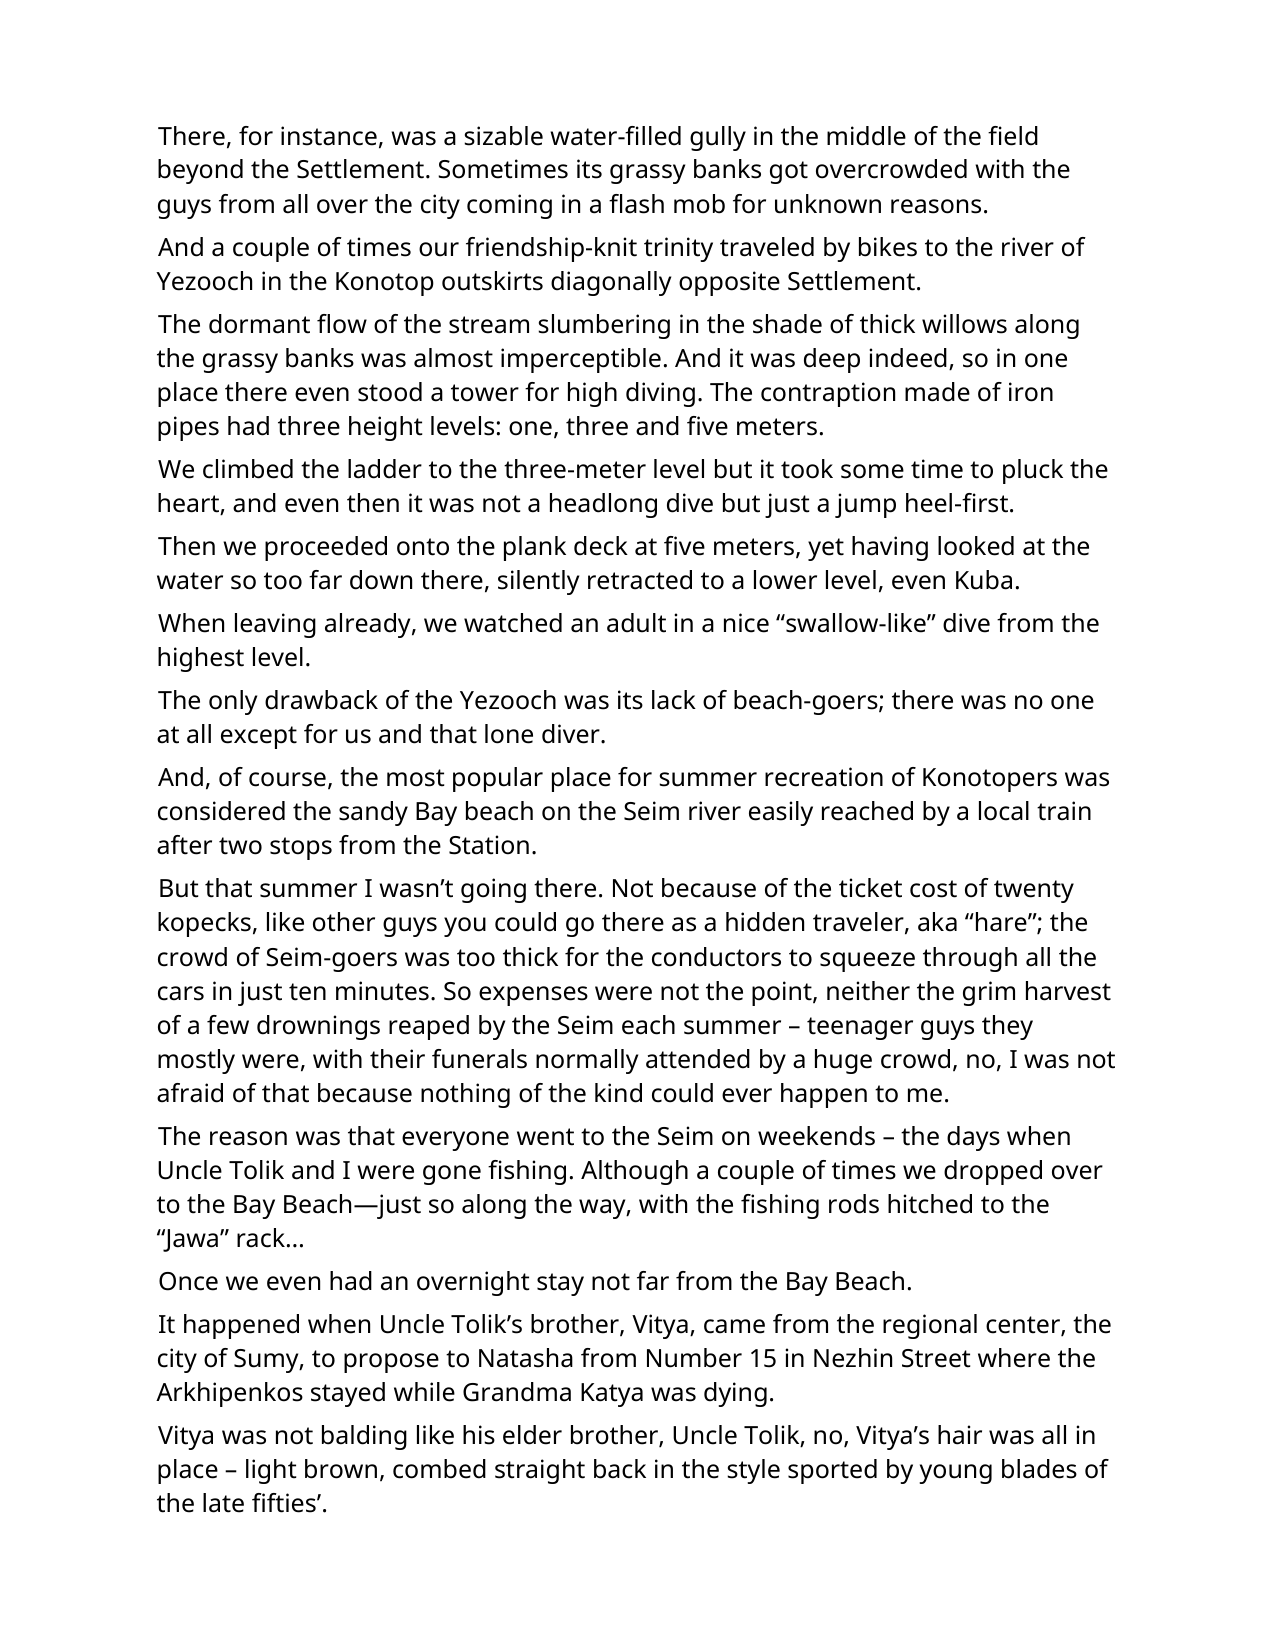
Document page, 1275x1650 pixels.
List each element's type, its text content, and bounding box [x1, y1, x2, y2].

text The dormant flow of the stream slumbering in the shade of thick willows along the grassy banks was almost imperceptible. And it was deep indeed, so in one place there even stood a tower for high diving. The contraption made of iron pipes had three height levels: one, three and five meters. [156, 306, 1118, 443]
text When leaving already, we watched an adult in a nice “swallow-like” dive from the highest level. [156, 606, 1118, 674]
text The only drawback of the Yezooch was its lack of beach-goers; there was no one at all except for us and that lone diver. [156, 683, 1118, 751]
text The reason was that everyone went to the Seim on weekends – the days when Uncle Tolik and I were gone fishing. Although a couple of times we dropped over to the Bay Beach—just so along the way, with the fishing rods hitched to the “Jawa” rack… [156, 1118, 1118, 1255]
text But that summer I wasn’t going there. Not because of the ticket cost of twenty kopecks, like other guys you could go there as a hidden traveler, aka “hare”; the crowd of Seim-goers was too thick for the conductors to squeeze through all the cars in just ten minutes. So expenses were not the point, neither the grim harvest of a few drownings reaped by the Seim each summer – teenager guys they mostly were, with their funerals normally attended by a huge crowd, no, I was not afraid of that because nothing of the kind could ever happen to me. [156, 871, 1118, 1109]
text There, for instance, was a sizable water-filled gully in the middle of the field beyond the Settlement. Sometimes its grassy banks got overcrowded with the guys from all over the city coming in a flash mob for unknown reasons. [156, 118, 1118, 220]
text We climbed the ladder to the three-meter level but it took some time to pluck the heart, and even then it was not a headlong dive but just a jump heel-first. [156, 452, 1118, 520]
text It happened when Uncle Tolik’s brother, Vitya, came from the regional center, the city of Sumy, to propose to Natasha from Number 15 in Nezhin Street where the Arkhipenkos stayed while Grandma Katya was dying. [156, 1307, 1118, 1409]
text Then we proceeded onto the plank deck at five meters, yet having looked at the water so too far down there, silently retracted to a lower level, even Kuba. [156, 529, 1118, 597]
text And a couple of times our friendship-knit trinity traveled by bikes to the river of Yezooch in the Konotop outskirts diagonally opposite Settlement. [156, 229, 1118, 297]
text Vitya was not balding like his elder brother, Uncle Tolik, no, Vitya’s hair was all in place – light brown, combed straight back in the style sported by young blades of the late fifties’. [156, 1418, 1118, 1520]
text Once we even had an overnight stay not far from the Bay Beach. [156, 1264, 1118, 1298]
text And, of course, the most popular place for summer recreation of Konotopers was considered the sandy Bay beach on the Seim river easily reached by a local train after two stops from the Station. [156, 760, 1118, 862]
